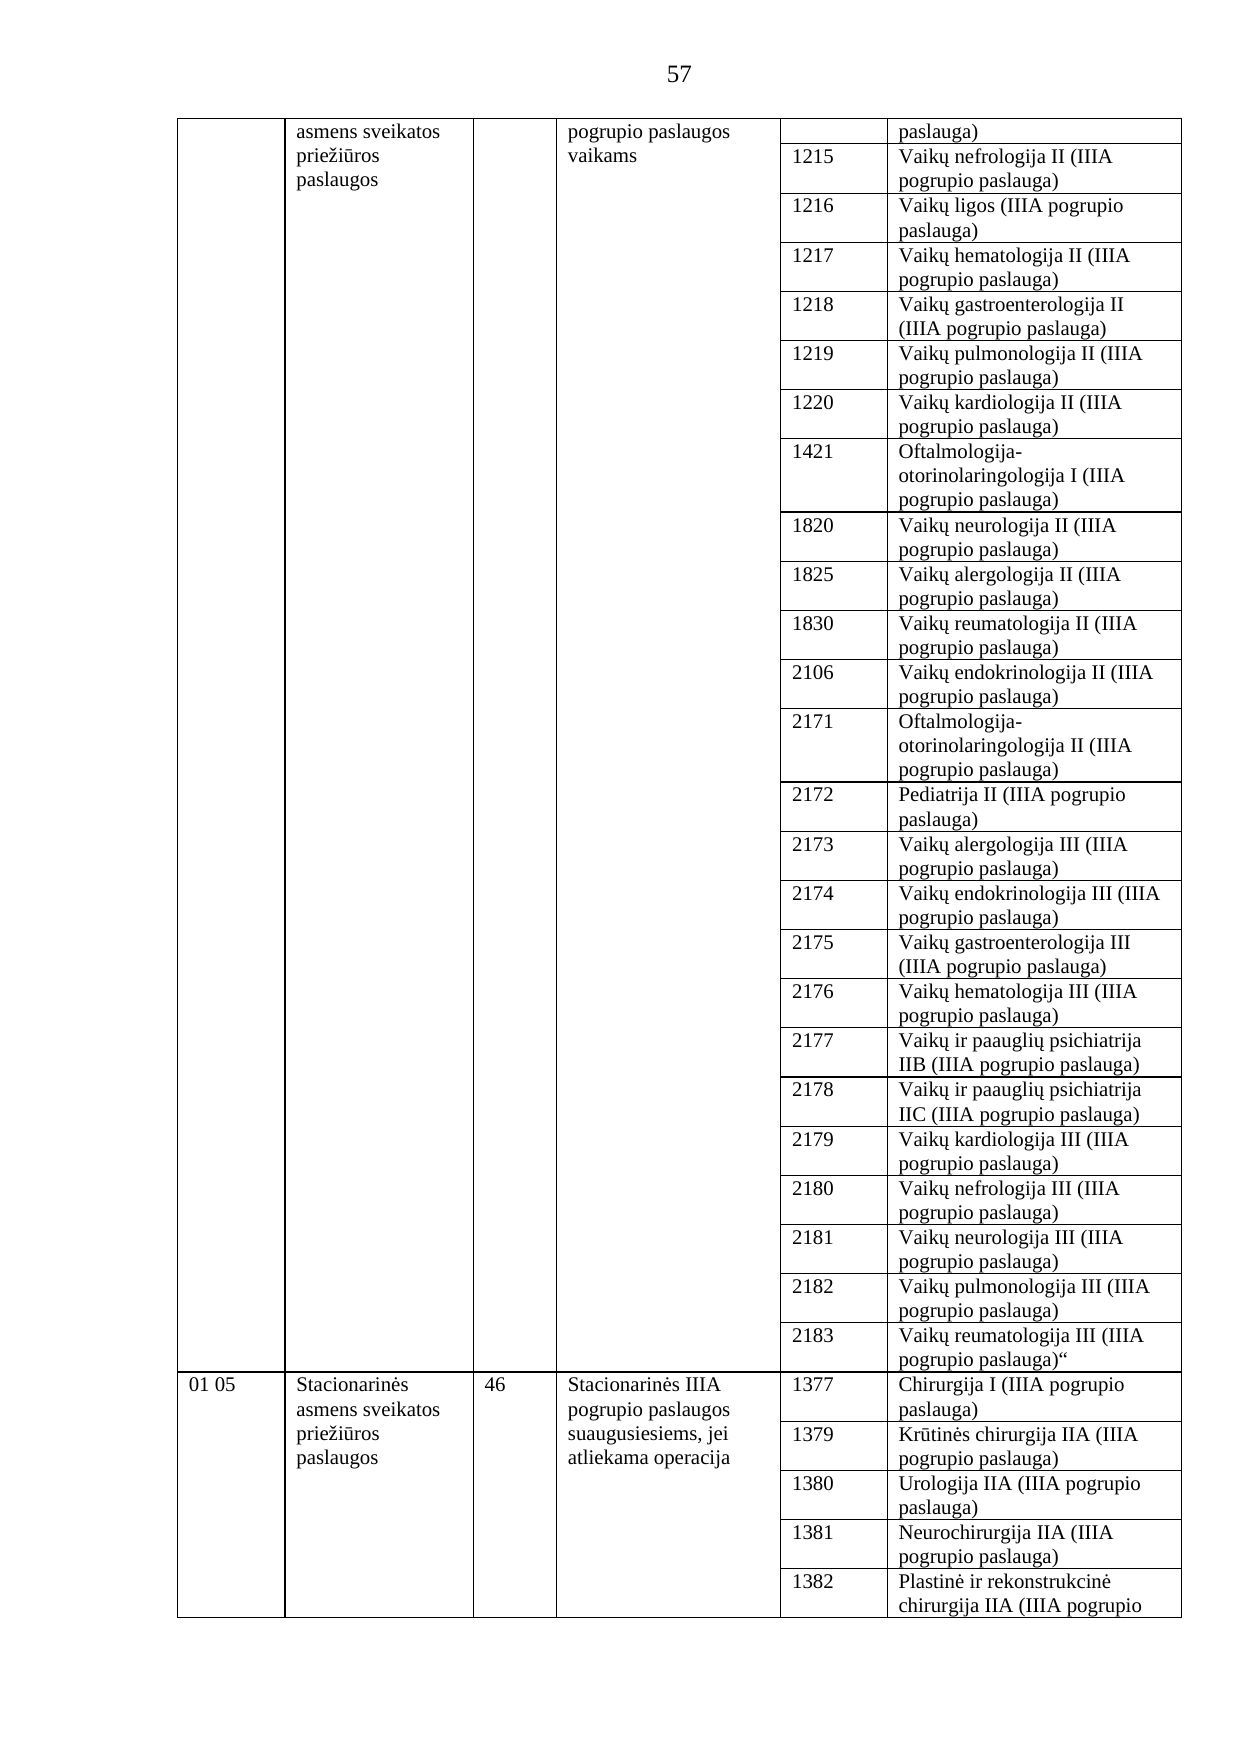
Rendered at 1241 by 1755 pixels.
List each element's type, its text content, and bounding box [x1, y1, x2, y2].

table_cell Vaikų nefrologija III (IIIA pogrupio paslauga) [888, 1176, 1181, 1224]
table_cell Vaikų ligos (IIIA pogrupio paslauga) [888, 194, 1181, 242]
table_cell Vaikų kardiologija II (IIIA pogrupio paslauga) [888, 390, 1181, 438]
table_cell 2175 [781, 930, 887, 978]
table_cell 1421 [781, 439, 887, 511]
table_cell Vaikų ir paauglių psichiatrija IIB (IIIA pogrupio paslauga) [888, 1028, 1181, 1076]
table_cell 1381 [781, 1520, 887, 1568]
table_cell 1825 [781, 562, 887, 610]
table_cell 1379 [781, 1422, 887, 1470]
table_cell Vaikų hematologija III (IIIA pogrupio paslauga) [888, 979, 1181, 1027]
table_cell Vaikų gastroenterologija III (IIIA pogrupio paslauga) [888, 930, 1181, 978]
table_cell 2177 [781, 1028, 887, 1076]
table_cell 46 [474, 1373, 556, 1617]
table_cell Vaikų pulmonologija III (IIIA pogrupio paslauga) [888, 1274, 1181, 1322]
table_cell [474, 119, 556, 1371]
table_cell Neurochirurgija IIA (IIIA pogrupio paslauga) [888, 1520, 1181, 1568]
table_cell Vaikų neurologija II (IIIA pogrupio paslauga) [888, 513, 1181, 561]
table_cell Vaikų kardiologija III (IIIA pogrupio paslauga) [888, 1127, 1181, 1175]
table_cell Stacionarinės IIIA pogrupio paslaugos suaugusiesiems, jei atliekama operacija [557, 1373, 780, 1617]
table_cell Vaikų alergologija II (IIIA pogrupio paslauga) [888, 562, 1181, 610]
table_cell Vaikų alergologija III (IIIA pogrupio paslauga) [888, 832, 1181, 880]
table_cell Vaikų ir paauglių psichiatrija IIC (IIIA pogrupio paslauga) [888, 1078, 1181, 1126]
table_cell 1217 [781, 243, 887, 291]
table_cell 2106 [781, 660, 887, 708]
table_cell pogrupio paslaugos vaikams [557, 119, 780, 1371]
table_cell 2172 [781, 783, 887, 831]
table_cell Stacionarinės asmens sveikatos priežiūros paslaugos [286, 1373, 473, 1617]
table_cell 1377 [781, 1373, 887, 1421]
table_cell Pediatrija II (IIIA pogrupio paslauga) [888, 783, 1181, 831]
table_cell Vaikų reumatologija II (IIIA pogrupio paslauga) [888, 611, 1181, 659]
table_cell Vaikų gastroenterologija II (IIIA pogrupio paslauga) [888, 292, 1181, 340]
table_cell 1218 [781, 292, 887, 340]
table_cell Urologija IIA (IIIA pogrupio paslauga) [888, 1471, 1181, 1519]
table_cell Krūtinės chirurgija IIA (IIIA pogrupio paslauga) [888, 1422, 1181, 1470]
table_cell [781, 119, 887, 143]
table_cell 1216 [781, 194, 887, 242]
table_cell 2176 [781, 979, 887, 1027]
table_cell Plastinė ir rekonstrukcinė chirurgija IIA (IIIA pogrupio [888, 1569, 1181, 1617]
table_cell Vaikų pulmonologija II (IIIA pogrupio paslauga) [888, 341, 1181, 389]
table_cell 01 05 [178, 1373, 284, 1617]
table_cell paslauga) [888, 119, 1181, 143]
table_cell 1220 [781, 390, 887, 438]
table_cell 1830 [781, 611, 887, 659]
table_cell Oftalmologija-otorinolaringologija II (IIIA pogrupio paslauga) [888, 709, 1181, 781]
table_cell 2183 [781, 1323, 887, 1371]
table_cell Oftalmologija-otorinolaringologija I (IIIA pogrupio paslauga) [888, 439, 1181, 511]
table_cell Vaikų endokrinologija III (IIIA pogrupio paslauga) [888, 881, 1181, 929]
table_cell Vaikų hematologija II (IIIA pogrupio paslauga) [888, 243, 1181, 291]
table_cell 1219 [781, 341, 887, 389]
table_cell 2178 [781, 1078, 887, 1126]
table_cell 2182 [781, 1274, 887, 1322]
table_cell Vaikų neurologija III (IIIA pogrupio paslauga) [888, 1225, 1181, 1273]
table_cell 1215 [781, 144, 887, 192]
table_cell 2179 [781, 1127, 887, 1175]
table_cell Vaikų nefrologija II (IIIA pogrupio paslauga) [888, 144, 1181, 192]
table_cell 2173 [781, 832, 887, 880]
table_cell 2171 [781, 709, 887, 781]
table_cell 2180 [781, 1176, 887, 1224]
table_cell Vaikų reumatologija III (IIIA pogrupio paslauga)“ [888, 1323, 1181, 1371]
table_cell 2181 [781, 1225, 887, 1273]
table_cell 1382 [781, 1569, 887, 1617]
table_cell Chirurgija I (IIIA pogrupio paslauga) [888, 1373, 1181, 1421]
table_cell asmens sveikatos priežiūros paslaugos [286, 119, 473, 1371]
table_cell Vaikų endokrinologija II (IIIA pogrupio paslauga) [888, 660, 1181, 708]
table_cell [178, 119, 284, 1371]
table_cell 1380 [781, 1471, 887, 1519]
table_cell 2174 [781, 881, 887, 929]
table_cell 1820 [781, 513, 887, 561]
